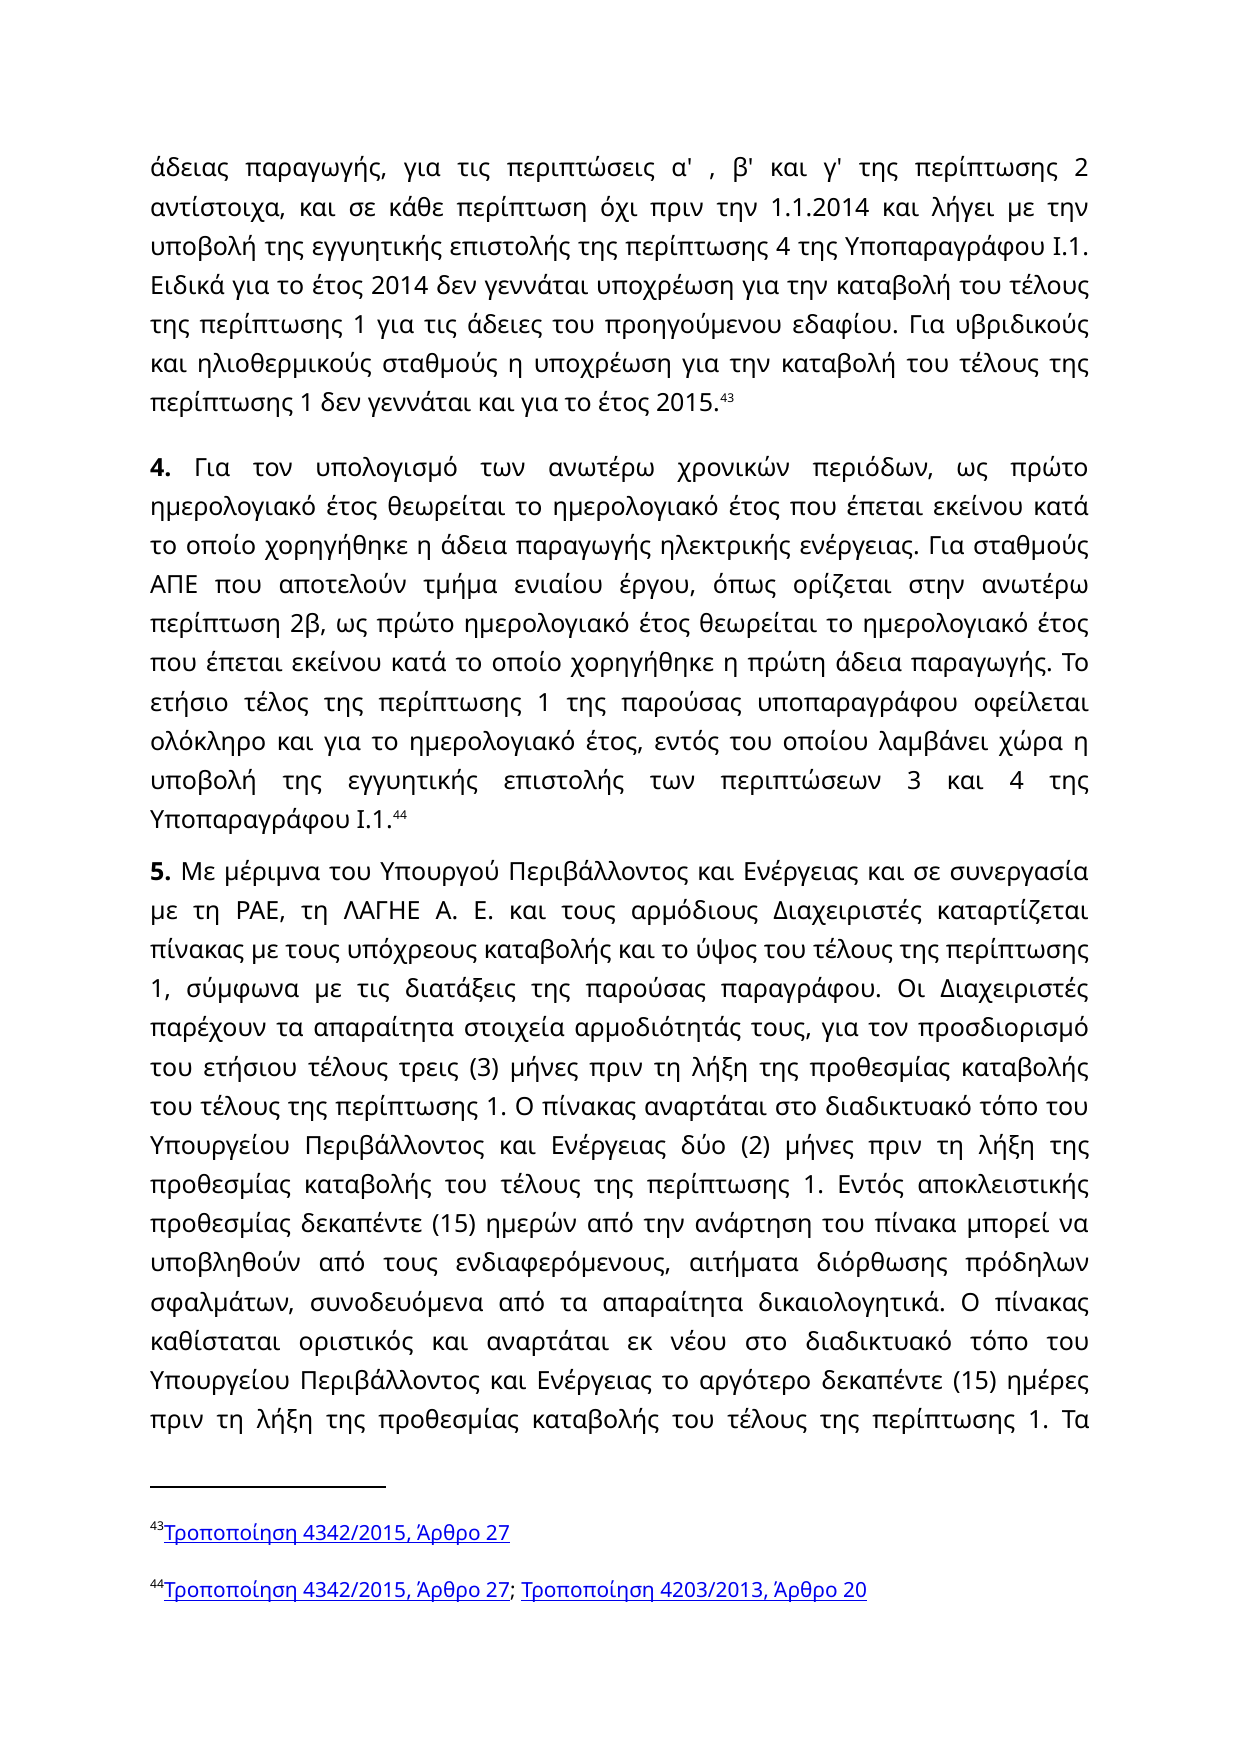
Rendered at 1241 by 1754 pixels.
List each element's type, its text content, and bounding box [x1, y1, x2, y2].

text άδειας παραγωγής, για τις περιπτώσεις α' , β' και γ' της περίπτωσης 2 αντίστοιχα, και σε κάθε περίπτωση όχι πριν την 1.1.2014 και λήγει με την υποβολή της εγγυητικής επιστολής της περίπτωσης 4 της Υποπαραγράφου Ι.1. Ειδικά για το έτος 2014 δεν γεννάται υποχρέωση για την καταβολή του τέλους της περίπτωσης 1 για τις άδειες του προηγούμενου εδαφίου. Για υβριδικούς και ηλιοθερμικούς σταθμούς η υποχρέωση για την καταβολή του τέλους της περίπτωσης 1 δεν γεννάται και για το έτος 2015. [150, 150, 1090, 419]
text 4. Για τον υπολογισμό των ανωτέρω χρονικών περιόδων, ως πρώτο ημερολογιακό έτος θεωρείται το ημερολογιακό έτος που έπεται εκείνου κατά το οποίο χορηγήθηκε η άδεια παραγωγής ηλεκτρικής ενέργειας. Για σταθμούς ΑΠΕ που αποτελούν τμήμα ενιαίου έργου, όπως ορίζεται στην ανωτέρω περίπτωση 2β, ως πρώτο ημερολογιακό έτος θεωρείται το ημερολογιακό έτος που έπεται εκείνου κατά το οποίο χορηγήθηκε η πρώτη άδεια παραγωγής. Το ετήσιο τέλος της περίπτωσης 1 της παρούσας υποπαραγράφου οφείλεται ολόκληρο και για το ημερολογιακό έτος, εντός του οποίου λαμβάνει χώρα η υποβολή της εγγυητικής επιστολής των περιπτώσεων 3 και 4 της Υποπαραγράφου Ι.1. [150, 449, 1090, 836]
text 5. Με μέριμνα του Υπουργού Περιβάλλοντος και Ενέργειας και σε συνεργασία με τη ΡΑΕ, τη ΛΑΓΗΕ Α. Ε. και τους αρμόδιους Διαχειριστές καταρτίζεται πίνακας με τους υπόχρεους καταβολής και το ύψος του τέλους της περίπτωσης 1, σύμφωνα με τις διατάξεις της παρούσας παραγράφου. Οι Διαχειριστές παρέχουν τα απαραίτητα στοιχεία αρμοδιότητάς τους, για τον προσδιορισμό του ετήσιου τέλους τρεις (3) μήνες πριν τη λήξη της προθεσμίας καταβολής του τέλους της περίπτωσης 1. Ο πίνακας αναρτάται στο διαδικτυακό τόπο του Υπουργείου Περιβάλλοντος και Ενέργειας δύο (2) μήνες πριν τη λήξη της προθεσμίας καταβολής του τέλους της περίπτωσης 1. Εντός αποκλειστικής προθεσμίας δεκαπέντε (15) ημερών από την ανάρτηση του πίνακα μπορεί να υποβληθούν από τους ενδιαφερόμενους, αιτήματα διόρθωσης πρόδηλων σφαλμάτων, συνοδευόμενα από τα απαραίτητα δικαιολογητικά. Ο πίνακας καθίσταται οριστικός και αναρτάται εκ νέου στο διαδικτυακό τόπο του Υπουργείου Περιβάλλοντος και Ενέργειας το αργότερο δεκαπέντε (15) ημέρες πριν τη λήξη της προθεσμίας καταβολής του τέλους της περίπτωσης 1. Τα [150, 853, 1090, 1436]
text Τροποποίηση 4342/2015, Άρθρο 27 [150, 1518, 1090, 1546]
text Τροποποίηση 4342/2015, Άρθρο 27; Τροποποίηση 4203/2013, Άρθρο 20 [150, 1576, 1090, 1604]
